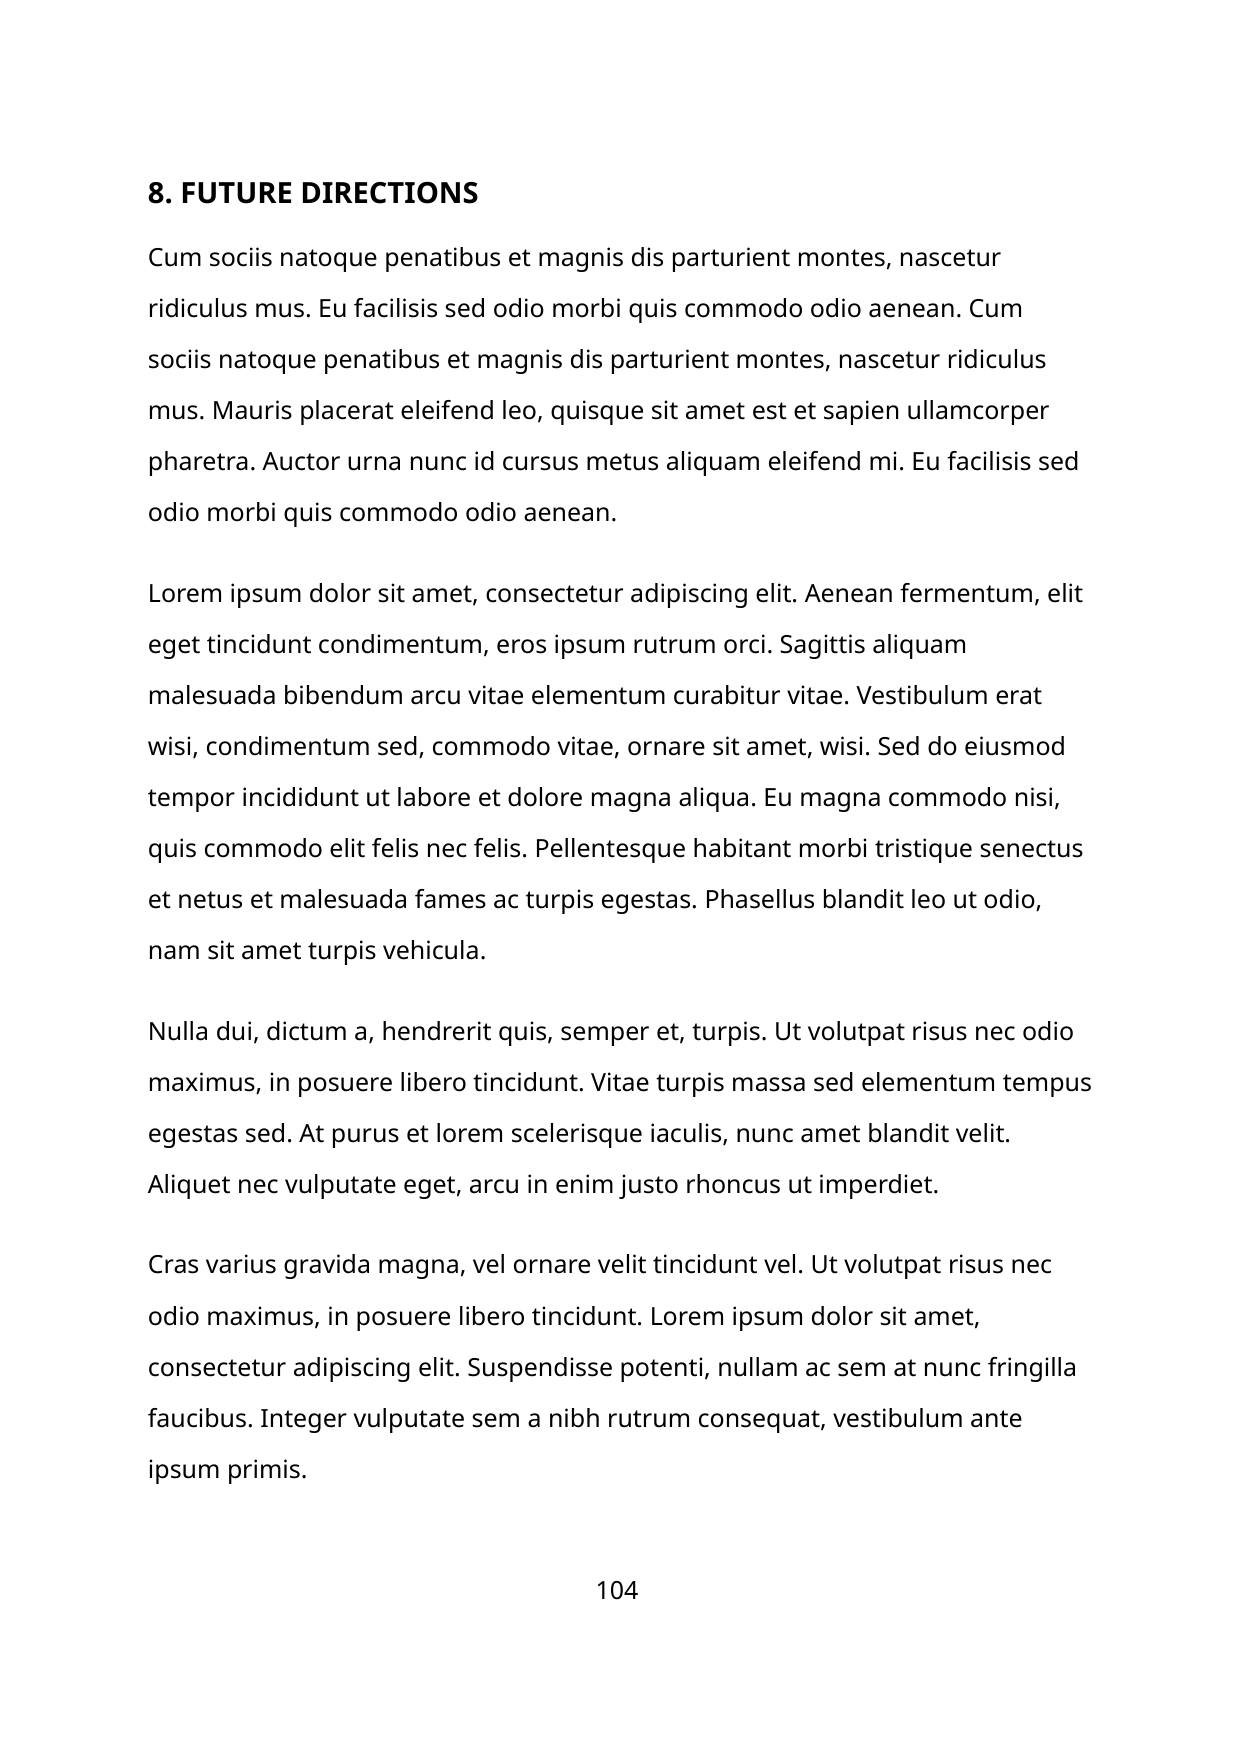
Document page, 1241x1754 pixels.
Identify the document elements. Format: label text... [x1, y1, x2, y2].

text Cum sociis natoque penatibus et magnis dis parturient montes, nascetur ridiculus mus. Eu facilisis sed odio morbi quis commodo odio aenean. Cum sociis natoque penatibus et magnis dis parturient montes, nascetur ridiculus mus. Mauris placerat eleifend leo, quisque sit amet est et sapien ullamcorper pharetra. Auctor urna nunc id cursus metus aliquam eleifend mi. Eu facilisis sed odio morbi quis commodo odio aenean. [148, 239, 1093, 529]
text Lorem ipsum dolor sit amet, consectetur adipiscing elit. Aenean fermentum, elit eget tincidunt condimentum, eros ipsum rutrum orci. Sagittis aliquam malesuada bibendum arcu vitae elementum curabitur vitae. Vestibulum erat wisi, condimentum sed, commodo vitae, ornare sit amet, wisi. Sed do eiusmod tempor incididunt ut labore et dolore magna aliqua. Eu magna commodo nisi, quis commodo elit felis nec felis. Pellentesque habitant morbi tristique senectus et netus et malesuada fames ac turpis egestas. Phasellus blandit leo ut odio, nam sit amet turpis vehicula. [148, 575, 1093, 967]
text Nulla dui, dictum a, hendrerit quis, semper et, turpis. Ut volutpat risus nec odio maximus, in posuere libero tincidunt. Vitae turpis massa sed elementum tempus egestas sed. At purus et lorem scelerisque iaculis, nunc amet blandit velit. Aliquet nec vulputate eget, arcu in enim justo rhoncus ut imperdiet. [148, 1013, 1093, 1201]
text Cras varius gravida magna, vel ornare velit tincidunt vel. Ut volutpat risus nec odio maximus, in posuere libero tincidunt. Lorem ipsum dolor sit amet, consectetur adipiscing elit. Suspendisse potenti, nullam ac sem at nunc fringilla faucibus. Integer vulputate sem a nibh rutrum consequat, vestibulum ante ipsum primis. [148, 1247, 1093, 1485]
subtitle 8. Future Directions [148, 173, 1093, 212]
